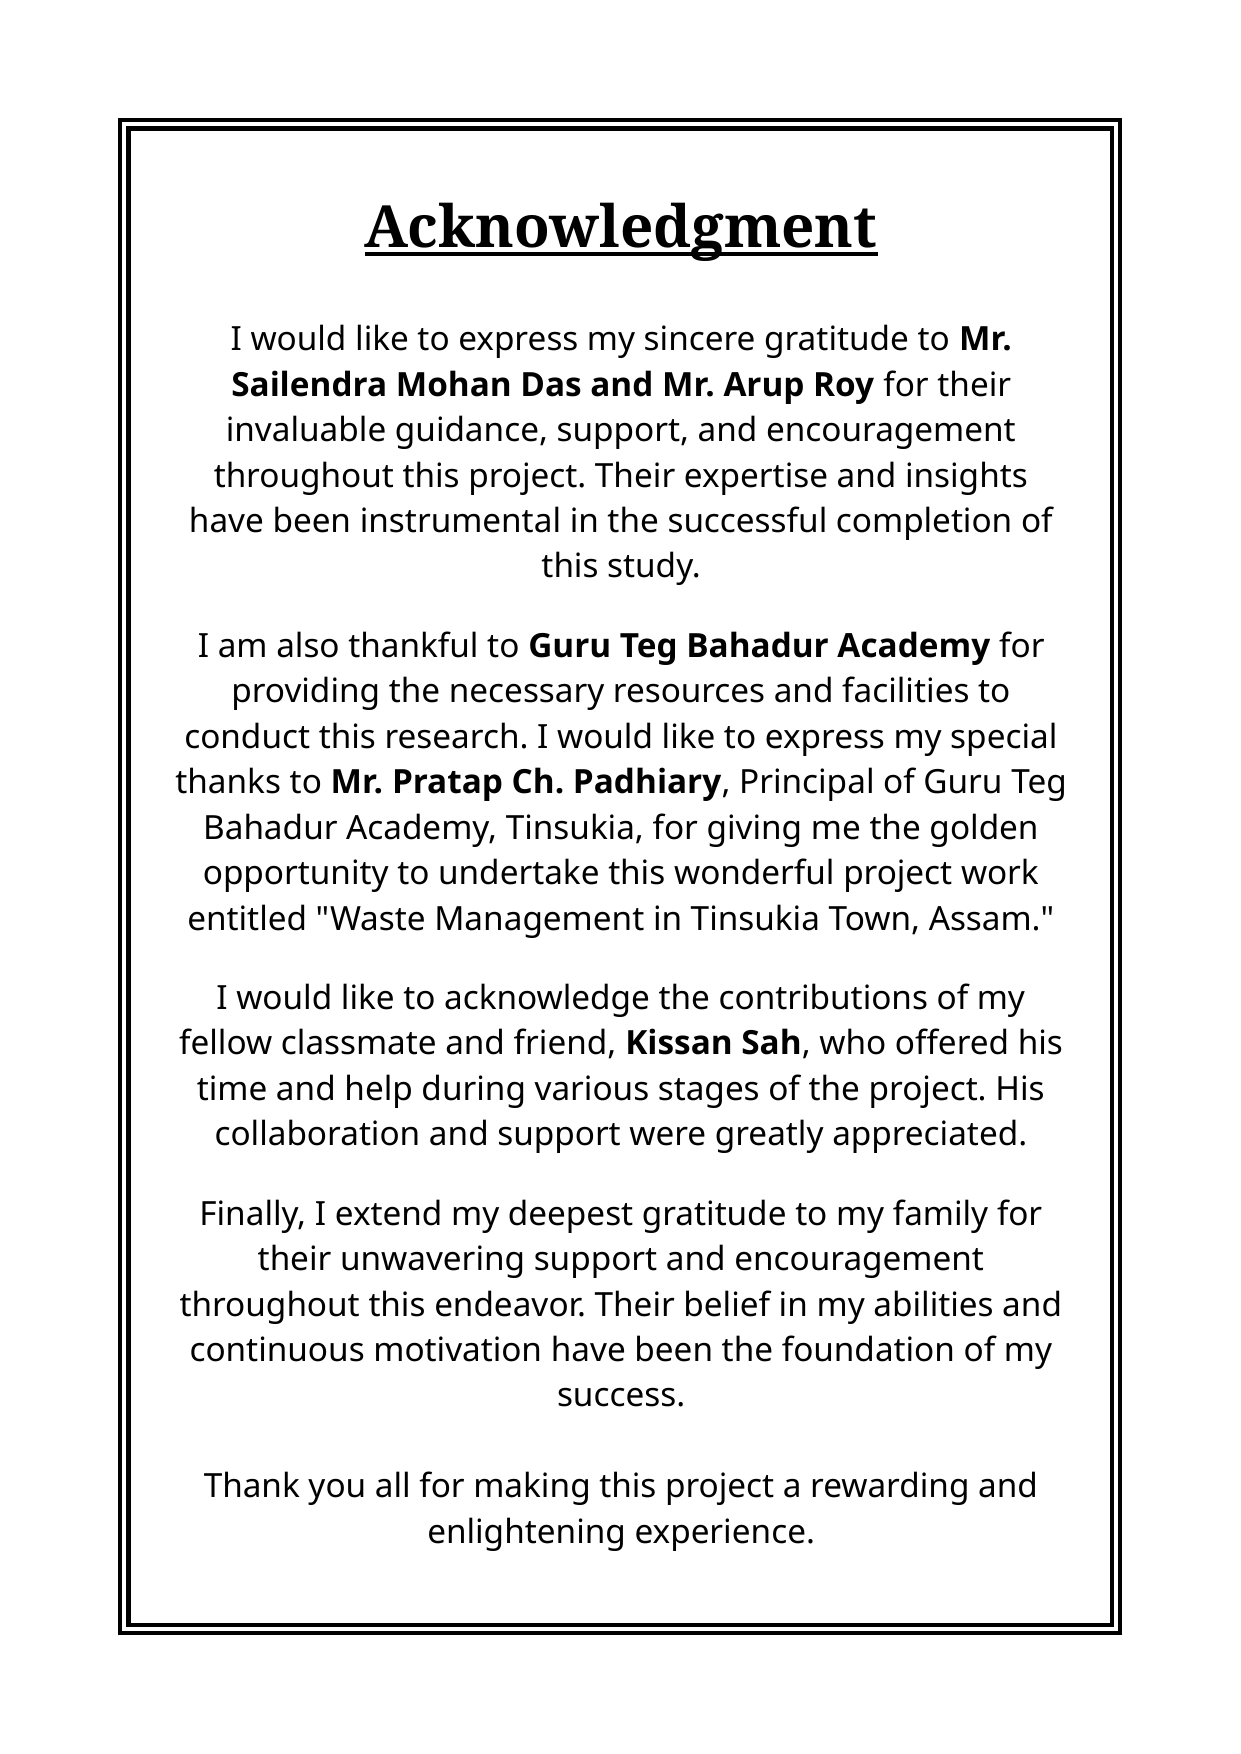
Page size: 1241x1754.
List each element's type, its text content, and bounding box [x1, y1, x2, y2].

text Thank you all for making this project a rewarding and enlightening experience. [173, 1462, 1069, 1553]
text I would like to acknowledge the contributions of my fellow classmate and friend, Kissan Sah, who offered his time and help during various stages of the project. His collaboration and support were greatly appreciated. [173, 974, 1069, 1155]
text Finally, I extend my deepest gratitude to my family for their unwavering support and encouragement throughout this endeavor. Their belief in my abilities and continuous motivation have been the foundation of my success. [173, 1189, 1069, 1417]
text I am also thankful to Guru Teg Bahadur Academy for providing the necessary resources and facilities to conduct this research. I would like to express my special thanks to Mr. Pratap Ch. Padhiary, Principal of Guru Teg Bahadur Academy, Tinsukia, for giving me the golden opportunity to undertake this wonderful project work entitled "Waste Management in Tinsukia Town, Assam." [173, 622, 1069, 940]
text Acknowledgment I would like to express my sincere gratitude to Mr. Sailendra Mohan Das and Mr. Arup Roy for their invaluable guidance, support, and encouragement throughout this project. Their expertise and insights have been instrumental in the successful completion of this study. [173, 185, 1069, 588]
